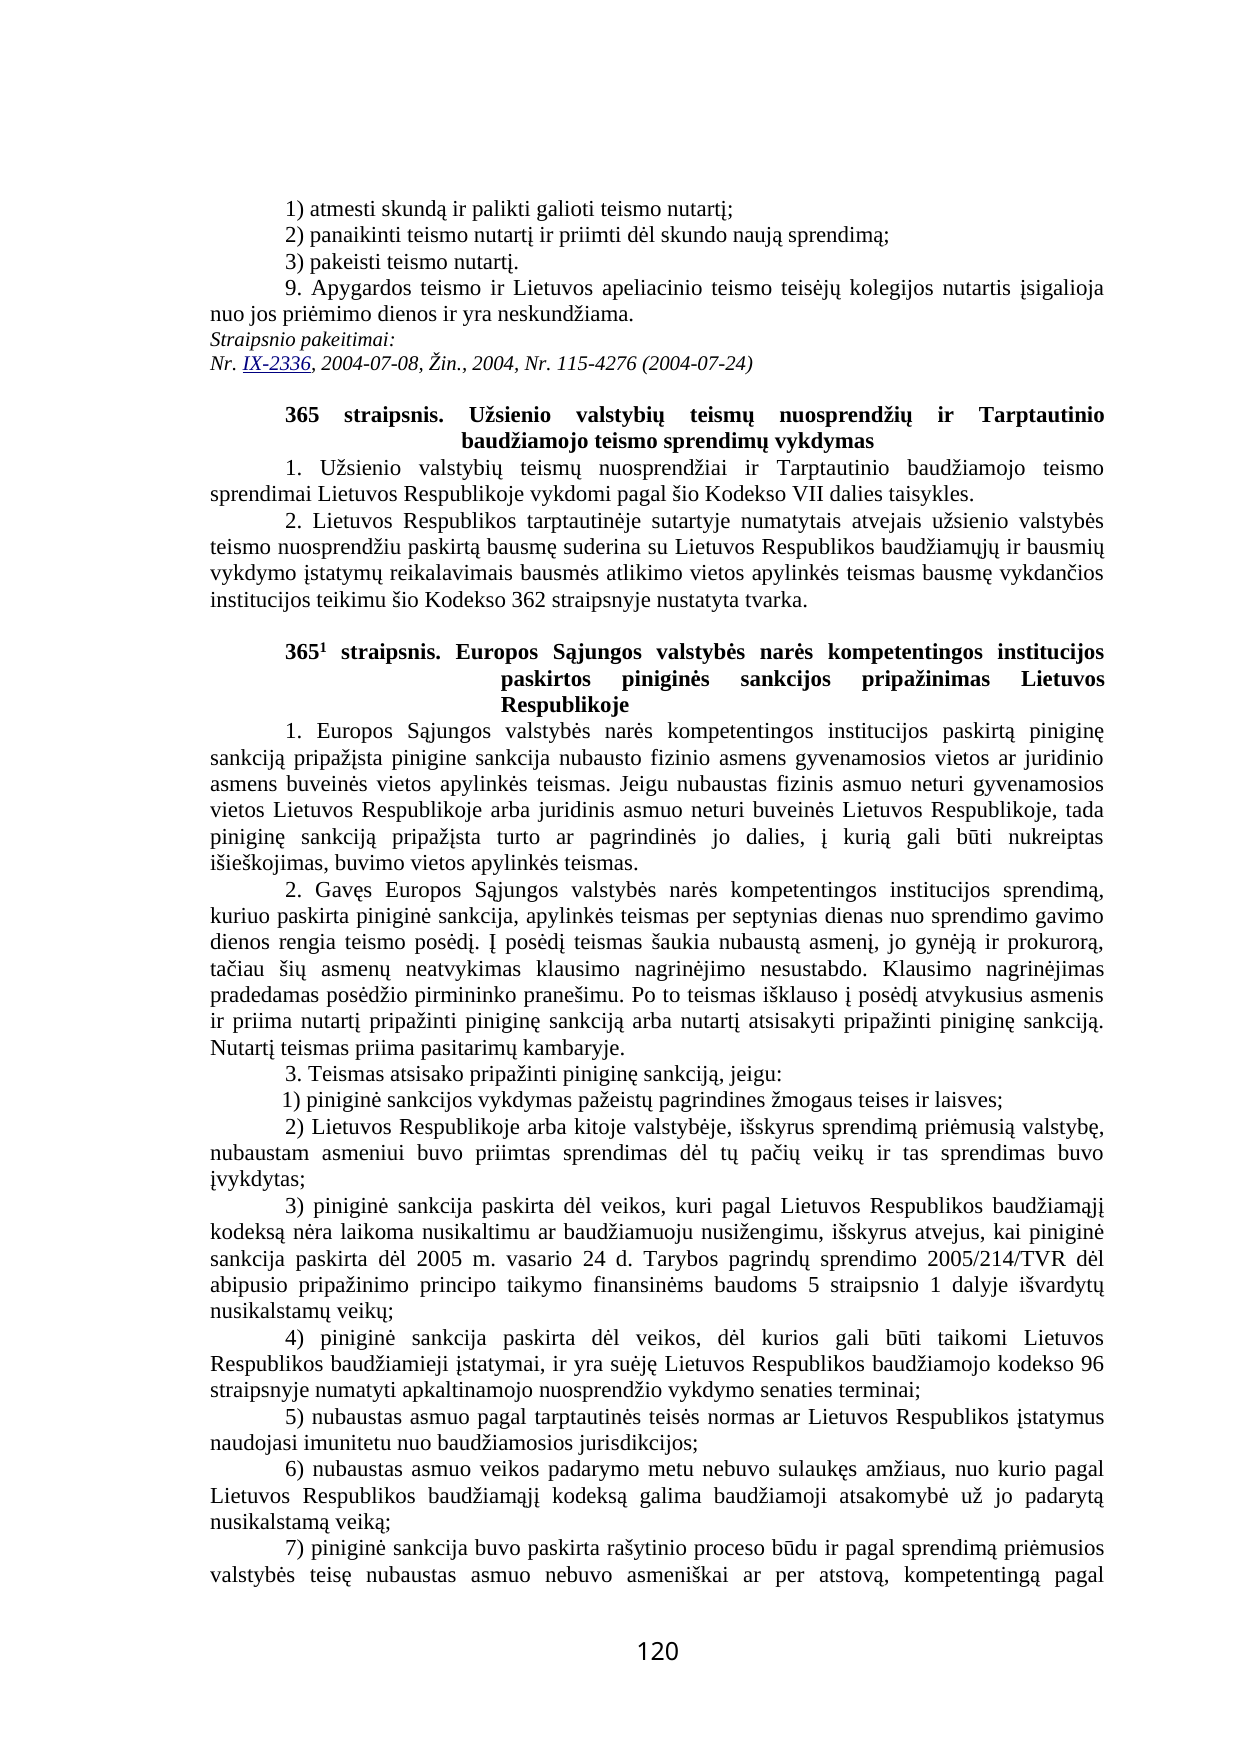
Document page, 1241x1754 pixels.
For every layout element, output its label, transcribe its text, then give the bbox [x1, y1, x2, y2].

text 1) piniginė sankcijos vykdymas pažeistų pagrindines žmogaus teises ir laisves; [210, 1086, 1106, 1113]
text 3651 straipsnis. Europos Sąjungos valstybės narės kompetentingos institucijos paskirtos piniginės sankcijos pripažinimas Lietuvos Respublikoje [285, 638, 1106, 717]
text 2) panaikinti teismo nutartį ir priimti dėl skundo naują sprendimą; [210, 221, 1106, 248]
text 7) piniginė sankcija buvo paskirta rašytinio proceso būdu ir pagal sprendimą priėmusios valstybės teisę nubaustas asmuo nebuvo asmeniškai ar per atstovą, kompetentingą pagal [210, 1534, 1106, 1587]
text 5) nubaustas asmuo pagal tarptautinės teisės normas ar Lietuvos Respublikos įstatymus naudojasi imunitetu nuo baudžiamosios jurisdikcijos; [210, 1403, 1106, 1455]
text 3. Teismas atsisako pripažinti piniginę sankciją, jeigu: [210, 1060, 1106, 1086]
text 365 straipsnis. Užsienio valstybių teismų nuosprendžių ir Tarptautinio baudžiamojo teismo sprendimų vykdymas [285, 401, 1106, 454]
text Straipsnio pakeitimai: [210, 327, 1106, 351]
text Nr. IX-2336, 2004-07-08, Žin., 2004, Nr. 115-4276 (2004-07-24) [210, 351, 1106, 375]
text 2. Gavęs Europos Sąjungos valstybės narės kompetentingos institucijos sprendimą, kuriuo paskirta piniginė sankcija, apylinkės teismas per septynias dienas nuo sprendimo gavimo dienos rengia teismo posėdį. Į posėdį teismas šaukia nubaustą asmenį, jo gynėją ir prokurorą, tačiau šių asmenų neatvykimas klausimo nagrinėjimo nesustabdo. Klausimo nagrinėjimas pradedamas posėdžio pirmininko pranešimu. Po to teismas išklauso į posėdį atvykusius asmenis ir priima nutartį pripažinti piniginę sankciją arba nutartį atsisakyti pripažinti piniginę sankciją. Nutartį teismas priima pasitarimų kambaryje. [210, 876, 1106, 1060]
text 6) nubaustas asmuo veikos padarymo metu nebuvo sulaukęs amžiaus, nuo kurio pagal Lietuvos Respublikos baudžiamąjį kodeksą galima baudžiamoji atsakomybė už jo padarytą nusikalstamą veiką; [210, 1455, 1106, 1534]
text 3) pakeisti teismo nutartį. [210, 248, 1106, 274]
text 1) atmesti skundą ir palikti galioti teismo nutartį; [210, 195, 1106, 221]
text 1. Užsienio valstybių teismų nuosprendžiai ir Tarptautinio baudžiamojo teismo sprendimai Lietuvos Respublikoje vykdomi pagal šio Kodekso VII dalies taisykles. [210, 454, 1106, 507]
text 3) piniginė sankcija paskirta dėl veikos, kuri pagal Lietuvos Respublikos baudžiamąjį kodeksą nėra laikoma nusikaltimu ar baudžiamuoju nusižengimu, išskyrus atvejus, kai piniginė sankcija paskirta dėl 2005 m. vasario 24 d. Tarybos pagrindų sprendimo 2005/214/TVR dėl abipusio pripažinimo principo taikymo finansinėms baudoms 5 straipsnio 1 dalyje išvardytų nusikalstamų veikų; [210, 1192, 1106, 1324]
text 4) piniginė sankcija paskirta dėl veikos, dėl kurios gali būti taikomi Lietuvos Respublikos baudžiamieji įstatymai, ir yra suėję Lietuvos Respublikos baudžiamojo kodekso 96 straipsnyje numatyti apkaltinamojo nuosprendžio vykdymo senaties terminai; [210, 1324, 1106, 1403]
text 2. Lietuvos Respublikos tarptautinėje sutartyje numatytais atvejais užsienio valstybės teismo nuosprendžiu paskirtą bausmę suderina su Lietuvos Respublikos baudžiamųjų ir bausmių vykdymo įstatymų reikalavimais bausmės atlikimo vietos apylinkės teismas bausmę vykdančios institucijos teikimu šio Kodekso 362 straipsnyje nustatyta tvarka. [210, 507, 1106, 612]
text 1. Europos Sąjungos valstybės narės kompetentingos institucijos paskirtą piniginę sankciją pripažįsta pinigine sankcija nubausto fizinio asmens gyvenamosios vietos ar juridinio asmens buveinės vietos apylinkės teismas. Jeigu nubaustas fizinis asmuo neturi gyvenamosios vietos Lietuvos Respublikoje arba juridinis asmuo neturi buveinės Lietuvos Respublikoje, tada piniginę sankciją pripažįsta turto ar pagrindinės jo dalies, į kurią gali būti nukreiptas išieškojimas, buvimo vietos apylinkės teismas. [210, 717, 1106, 876]
text 9. Apygardos teismo ir Lietuvos apeliacinio teismo teisėjų kolegijos nutartis įsigalioja nuo jos priėmimo dienos ir yra neskundžiama. [210, 274, 1106, 327]
text 2) Lietuvos Respublikoje arba kitoje valstybėje, išskyrus sprendimą priėmusią valstybę, nubaustam asmeniui buvo priimtas sprendimas dėl tų pačių veikų ir tas sprendimas buvo įvykdytas; [210, 1113, 1106, 1192]
